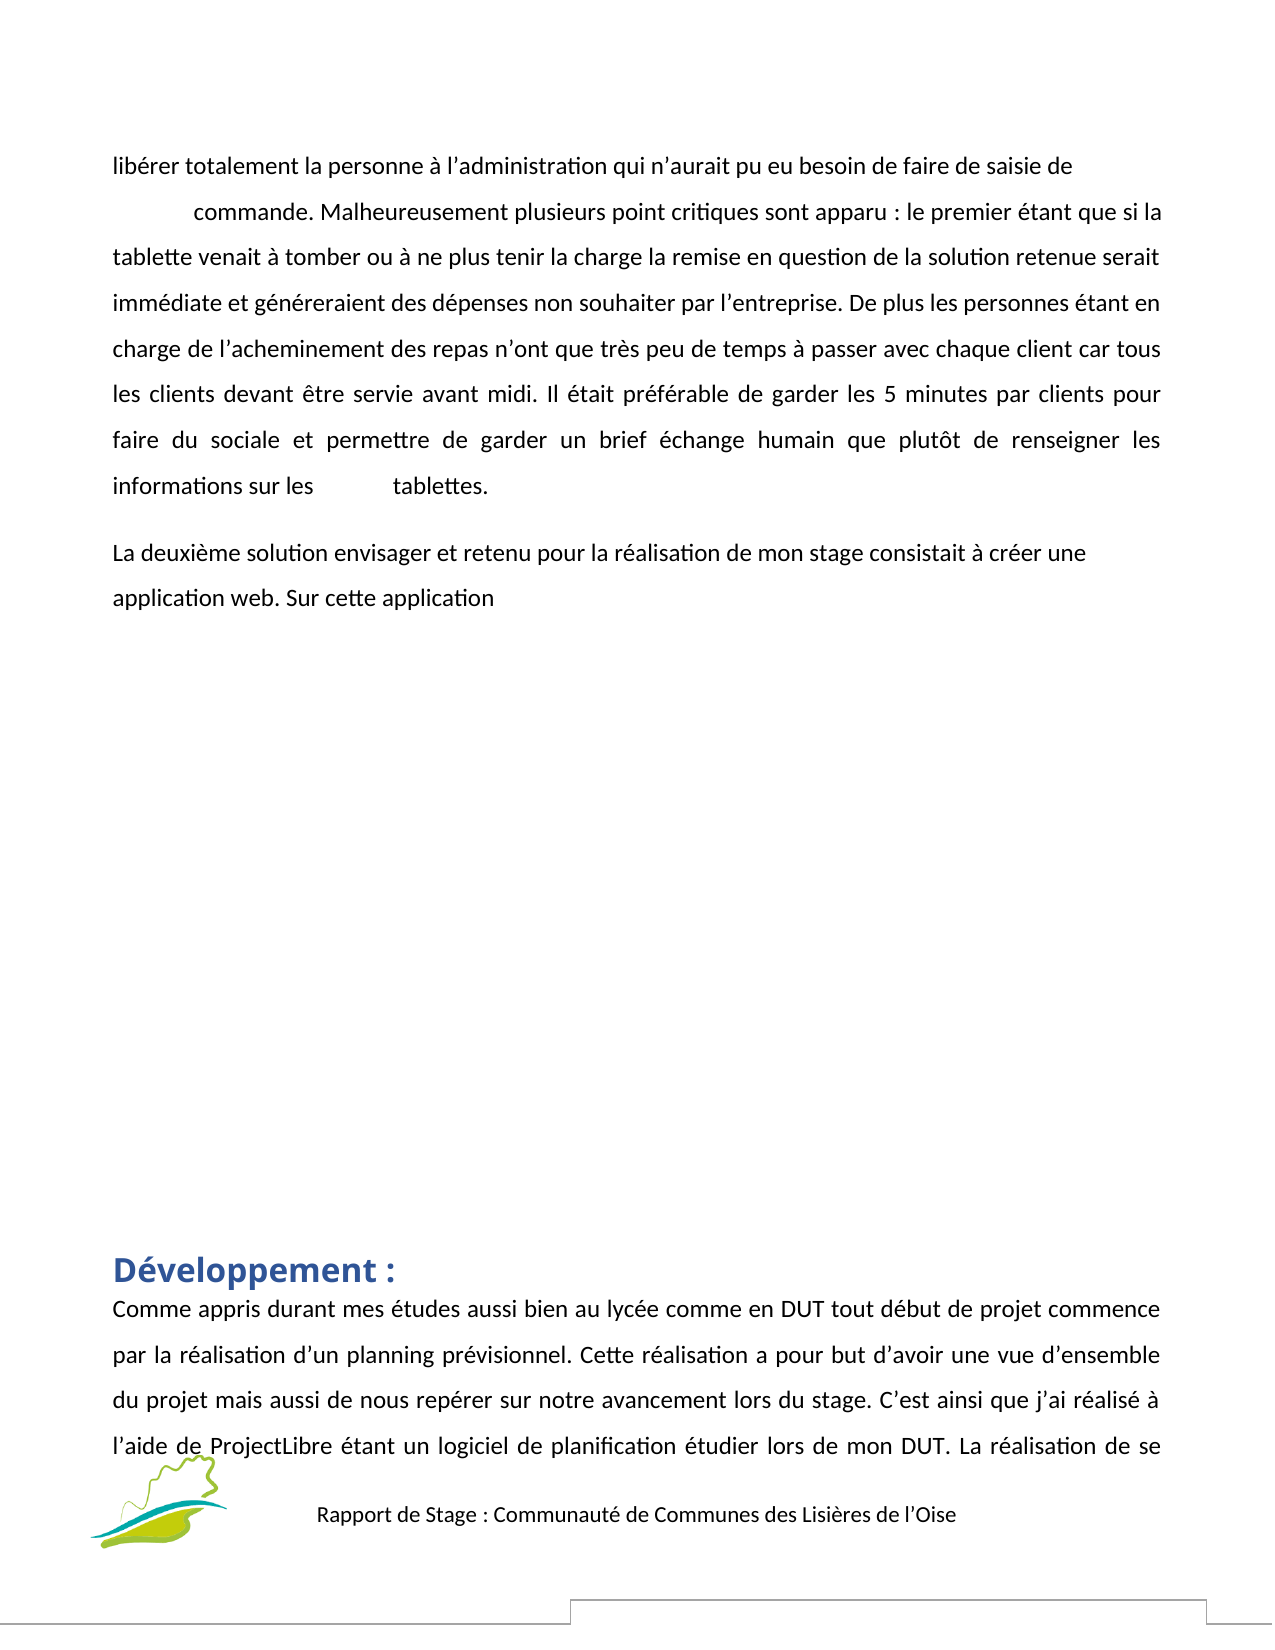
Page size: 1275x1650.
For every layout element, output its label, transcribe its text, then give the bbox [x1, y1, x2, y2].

subtitle Développement : [112, 1247, 1162, 1292]
text libérer totalement la personne à l’administration qui n’aurait pu eu besoin de faire de saisie de commande. Malheureusement plusieurs point critiques sont apparu : le premier étant que si la tablette venait à tomber ou à ne plus tenir la charge la remise en question de la solution retenue serait immédiate et généreraient des dépenses non souhaiter par l’entreprise. De plus les personnes étant en charge de l’acheminement des repas n’ont que très peu de temps à passer avec chaque client car tous les clients devant être servie avant midi. Il était préférable de garder les 5 minutes par clients pour faire du sociale et permettre de garder un brief échange humain que plutôt de renseigner les informations sur les tablettes. [112, 150, 1162, 501]
text La deuxième solution envisager et retenu pour la réalisation de mon stage consistait à créer une application web. Sur cette application [112, 537, 1162, 613]
text Comme appris durant mes études aussi bien au lycée comme en DUT tout début de projet commence par la réalisation d’un planning prévisionnel. Cette réalisation a pour but d’avoir une vue d’ensemble du projet mais aussi de nous repérer sur notre avancement lors du stage. C’est ainsi que j’ai réalisé à l’aide de ProjectLibre étant un logiciel de planification étudier lors de mon DUT. La réalisation de se [112, 1293, 1162, 1461]
